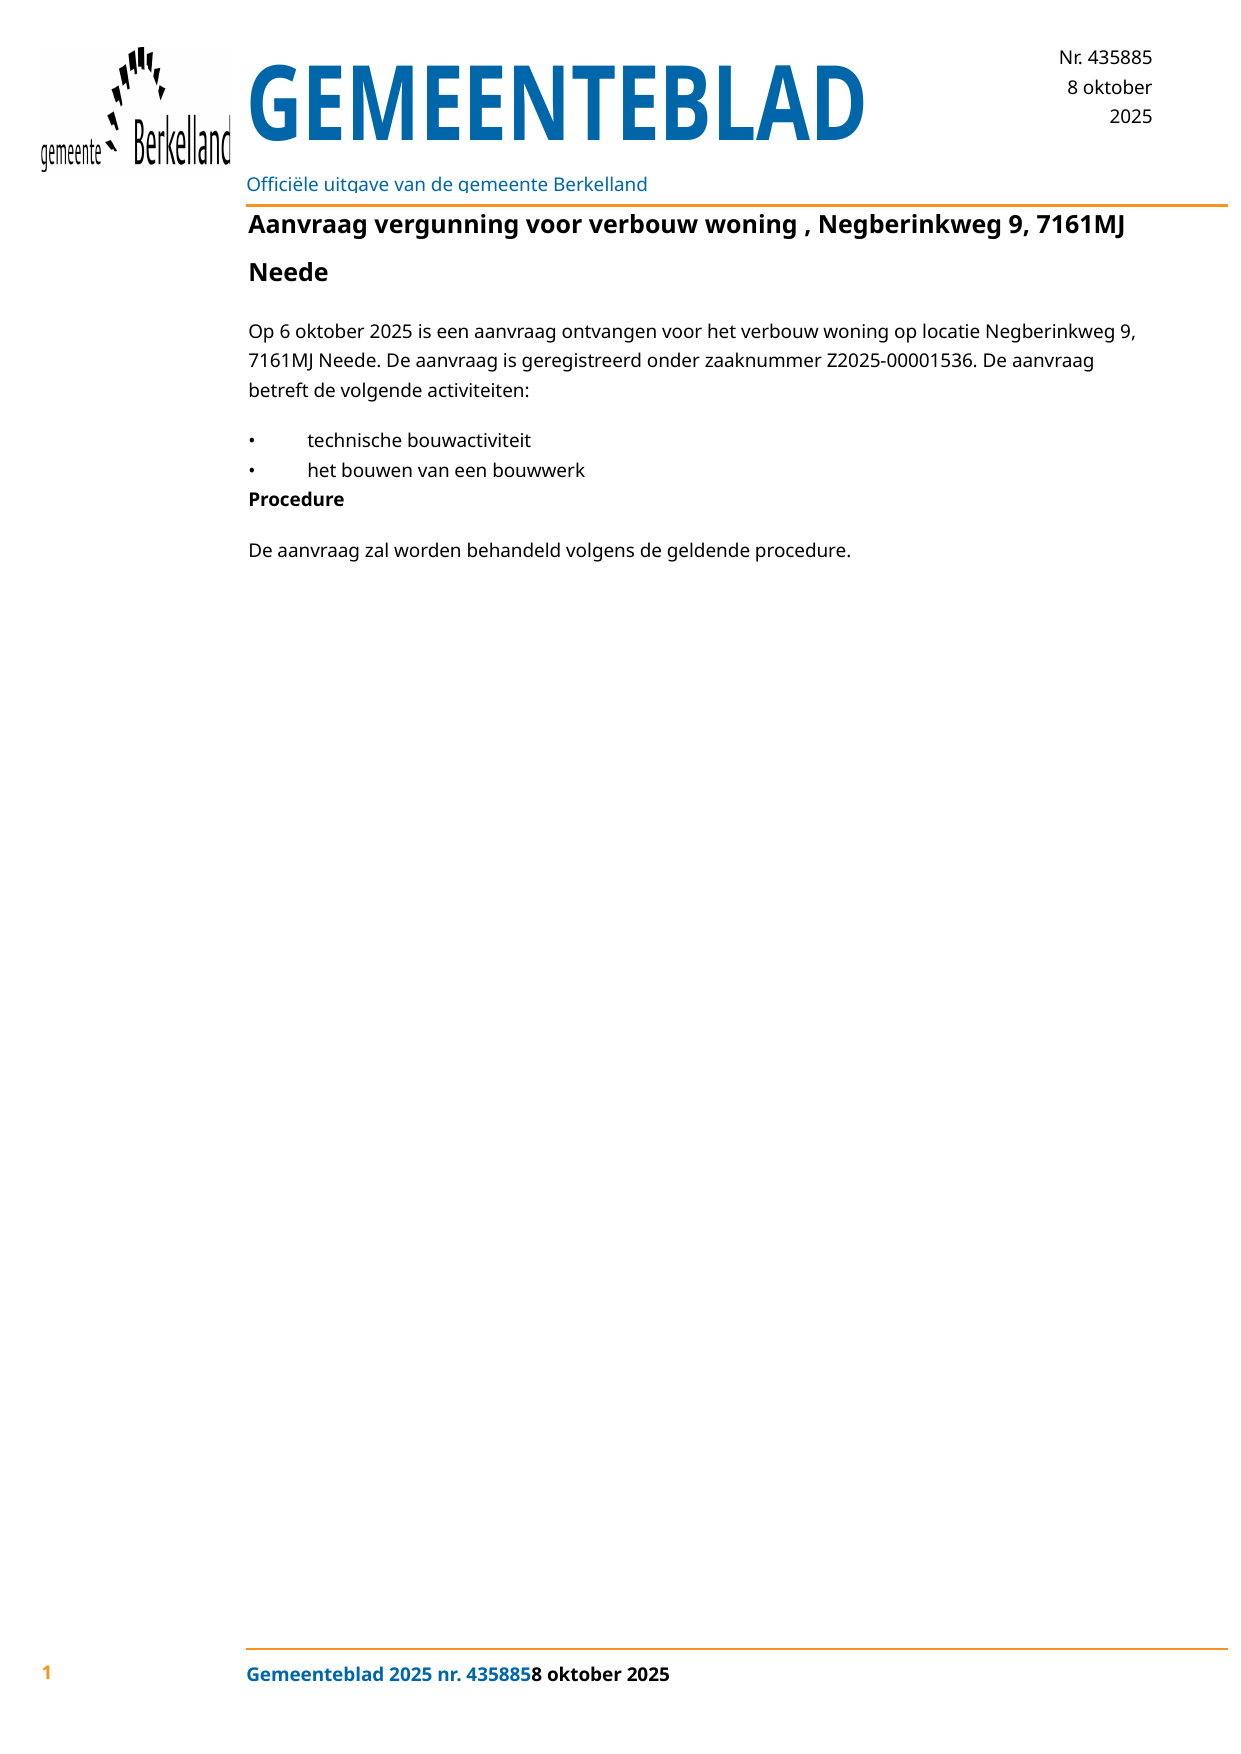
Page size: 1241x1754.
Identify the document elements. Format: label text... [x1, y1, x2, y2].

text Op 6 oktober 2025 is een aanvraag ontvangen voor het verbouw woning op locatie Negberinkweg 9, 7161MJ Neede. De aanvraag is geregistreerd onder zaaknummer Z2025-00001536. De aanvraag betreft de volgende activiteiten: [248, 318, 1152, 403]
text De aanvraag zal worden behandeld volgens de geldende procedure. [248, 537, 1152, 563]
list het bouwen van een bouwwerk [248, 457, 1152, 483]
list technische bouwactiviteit [248, 427, 1152, 453]
text Aanvraag vergunning voor verbouw woning , Negberinkweg 9, 7161MJ Neede [248, 207, 1152, 288]
picture [41, 47, 231, 172]
text Procedure [248, 487, 1152, 512]
